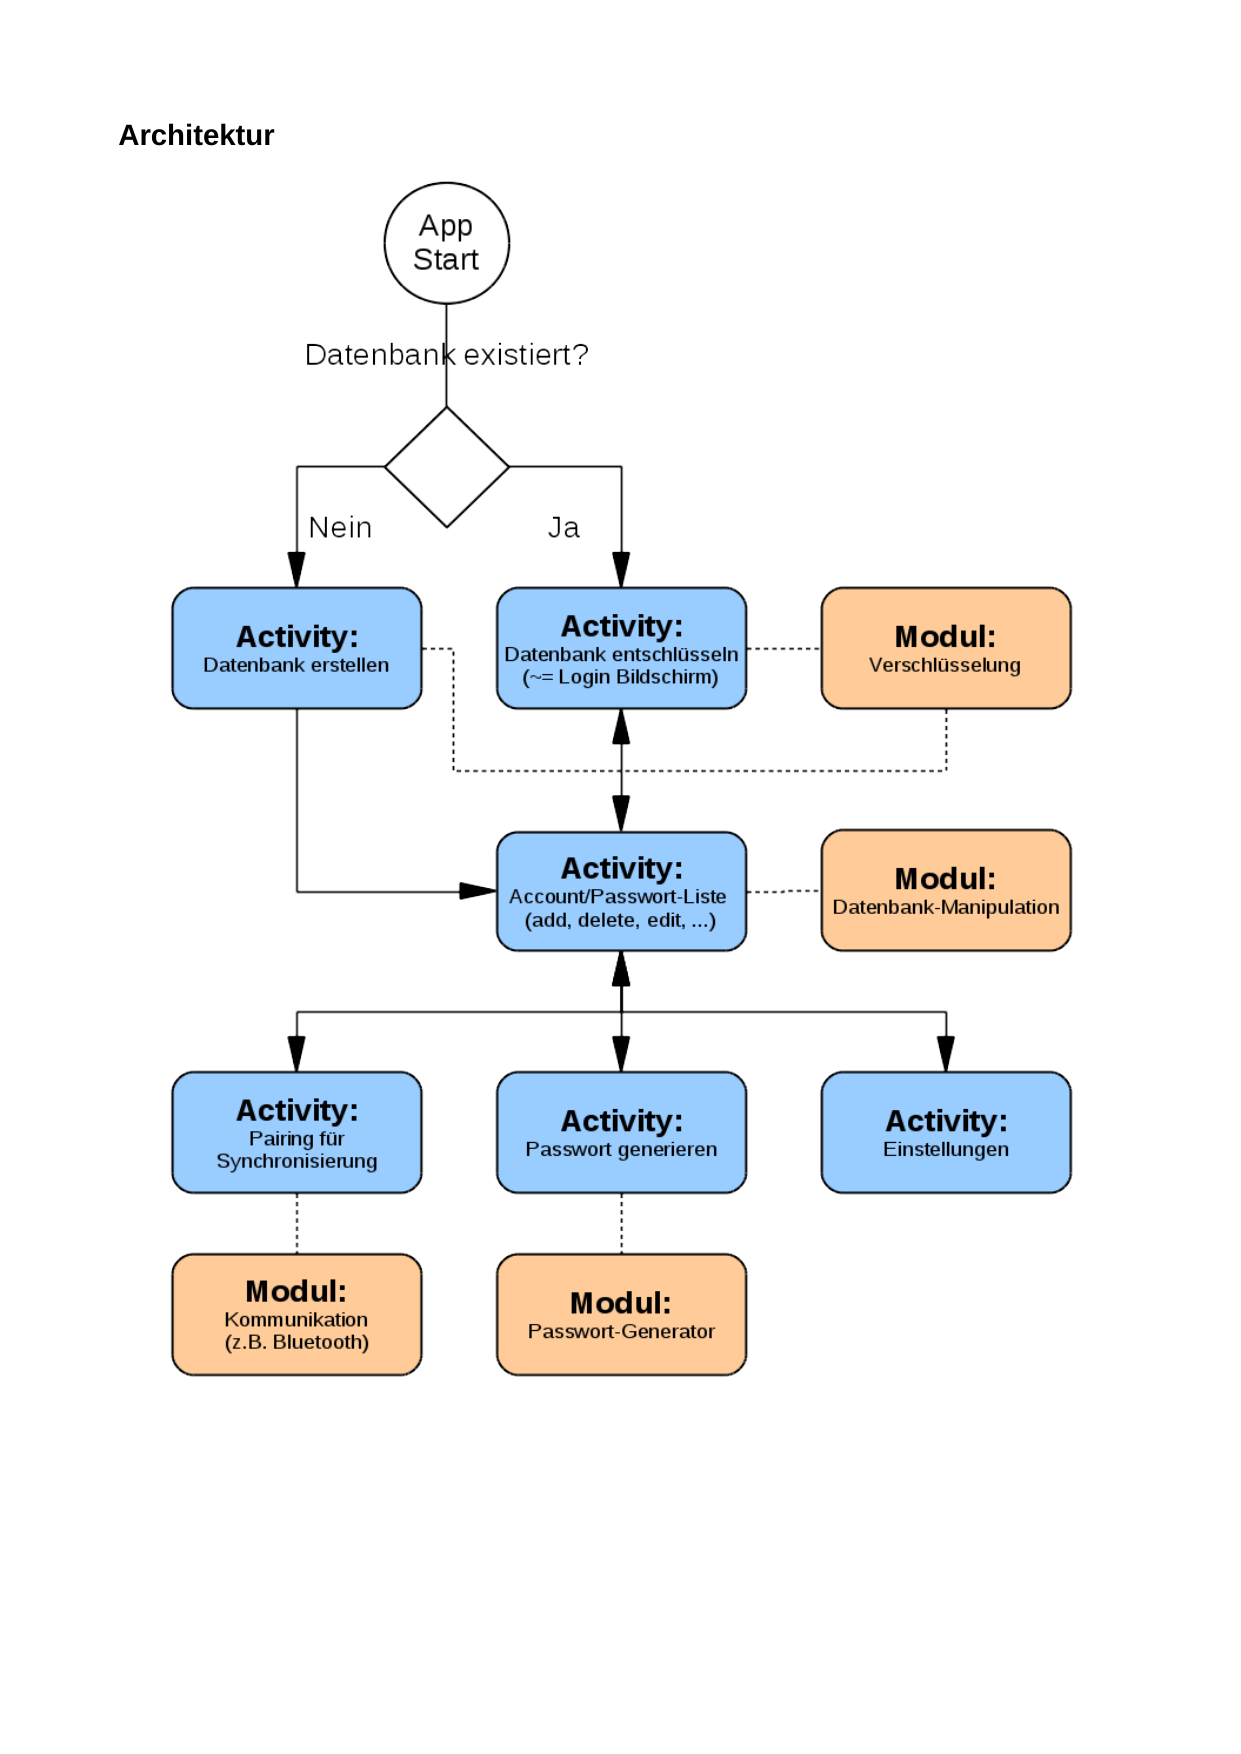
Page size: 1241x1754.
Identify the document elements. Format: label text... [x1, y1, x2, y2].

subtitle Architektur [118, 118, 1122, 152]
picture [153, 164, 1087, 1484]
